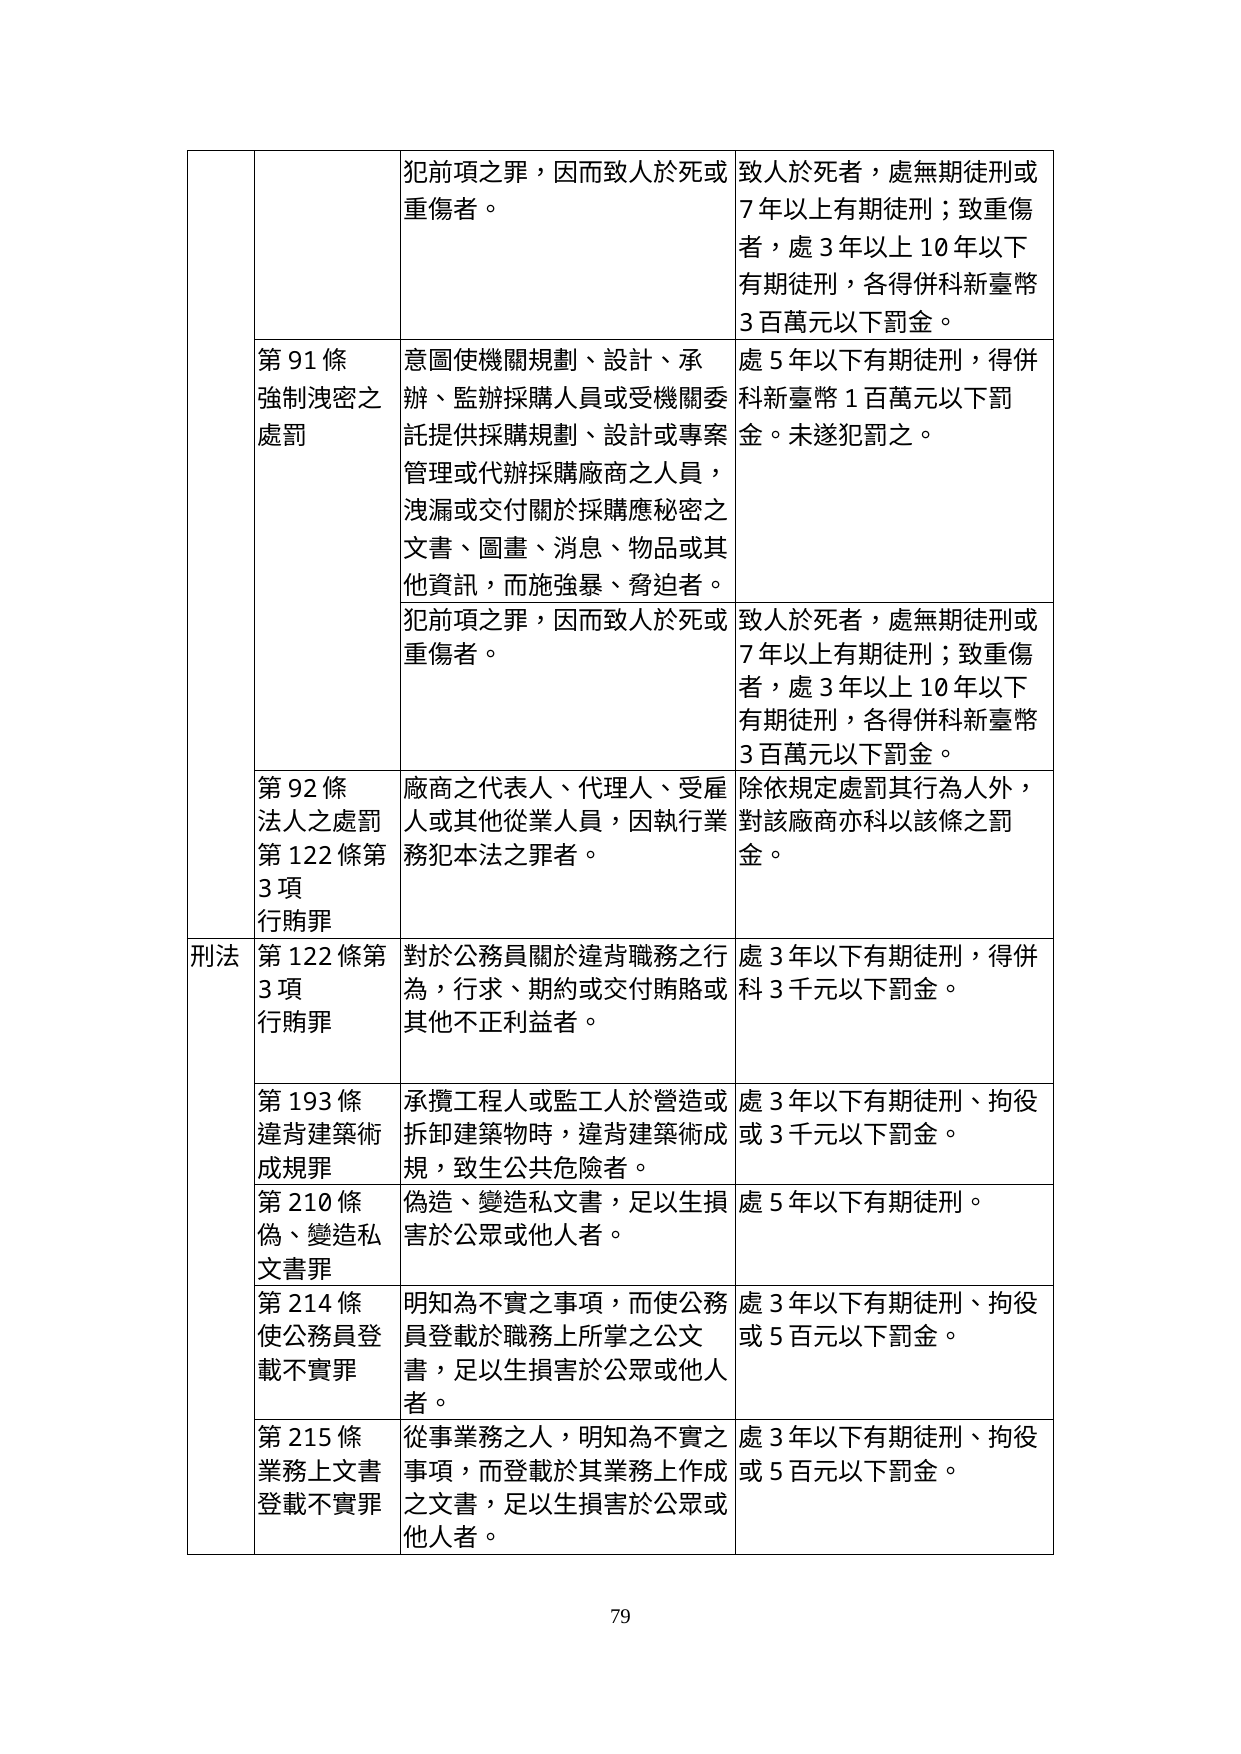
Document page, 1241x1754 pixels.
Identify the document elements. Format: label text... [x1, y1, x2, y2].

table_cell 處3年以下有期徒刑，得併科3千元以下罰金。 [736, 939, 1053, 1083]
table_cell 致人於死者，處無期徒刑或7年以上有期徒刑；致重傷者，處3年以上10年以下有期徒刑，各得併科新臺幣3百萬元以下罰金。 [736, 603, 1053, 770]
table_cell 處5年以下有期徒刑。 [736, 1185, 1053, 1285]
table_cell 處3年以下有期徒刑、拘役或3千元以下罰金。 [736, 1084, 1053, 1184]
table_cell [188, 151, 254, 937]
table_cell 意圖使機關規劃、設計、承辦、監辦採購人員或受機關委託提供採購規劃、設計或專案管理或代辦採購廠商之人員，洩漏或交付關於採購應秘密之文書、圖畫、消息、物品或其他資訊，而施強暴、脅迫者。 [401, 340, 735, 602]
table_cell 犯前項之罪，因而致人於死或重傷者。 [401, 151, 735, 338]
table_cell 第122條第3項 行賄罪 [255, 939, 400, 1083]
table_cell 明知為不實之事項，而使公務員登載於職務上所掌之公文書，足以生損害於公眾或他人者。 [401, 1286, 735, 1419]
table_cell 處5年以下有期徒刑，得併科新臺幣1百萬元以下罰金。未遂犯罰之。 [736, 340, 1053, 602]
table_cell 處3年以下有期徒刑、拘役或5百元以下罰金。 [736, 1286, 1053, 1419]
table_cell 第214條 使公務員登載不實罪 [255, 1286, 400, 1419]
table_cell 除依規定處罰其行為人外，對該廠商亦科以該條之罰金。 [736, 771, 1053, 937]
table_cell 刑法 [188, 939, 254, 1553]
table_cell 對於公務員關於違背職務之行為，行求、期約或交付賄賂或其他不正利益者。 [401, 939, 735, 1083]
table_cell [255, 151, 400, 338]
table_cell 處3年以下有期徒刑、拘役或5百元以下罰金。 [736, 1420, 1053, 1553]
table_cell 致人於死者，處無期徒刑或7年以上有期徒刑；致重傷者，處3年以上10年以下有期徒刑，各得併科新臺幣3百萬元以下罰金。 [736, 151, 1053, 338]
table_cell 偽造、變造私文書，足以生損害於公眾或他人者。 [401, 1185, 735, 1285]
table_cell 第91條 強制洩密之處罰 [255, 340, 400, 770]
table_cell 犯前項之罪，因而致人於死或重傷者。 [401, 603, 735, 770]
table_cell 承攬工程人或監工人於營造或拆卸建築物時，違背建築術成規，致生公共危險者。 [401, 1084, 735, 1184]
table_cell 第210條 偽、變造私文書罪 [255, 1185, 400, 1285]
table_cell 從事業務之人，明知為不實之事項，而登載於其業務上作成之文書，足以生損害於公眾或他人者。 [401, 1420, 735, 1553]
table_cell 第92條 法人之處罰 第122條第3項 行賄罪 [255, 771, 400, 937]
table_cell 第215條 業務上文書登載不實罪 [255, 1420, 400, 1553]
table_cell 第193條 違背建築術成規罪 [255, 1084, 400, 1184]
table_cell 廠商之代表人、代理人、受雇人或其他從業人員，因執行業務犯本法之罪者。 [401, 771, 735, 937]
